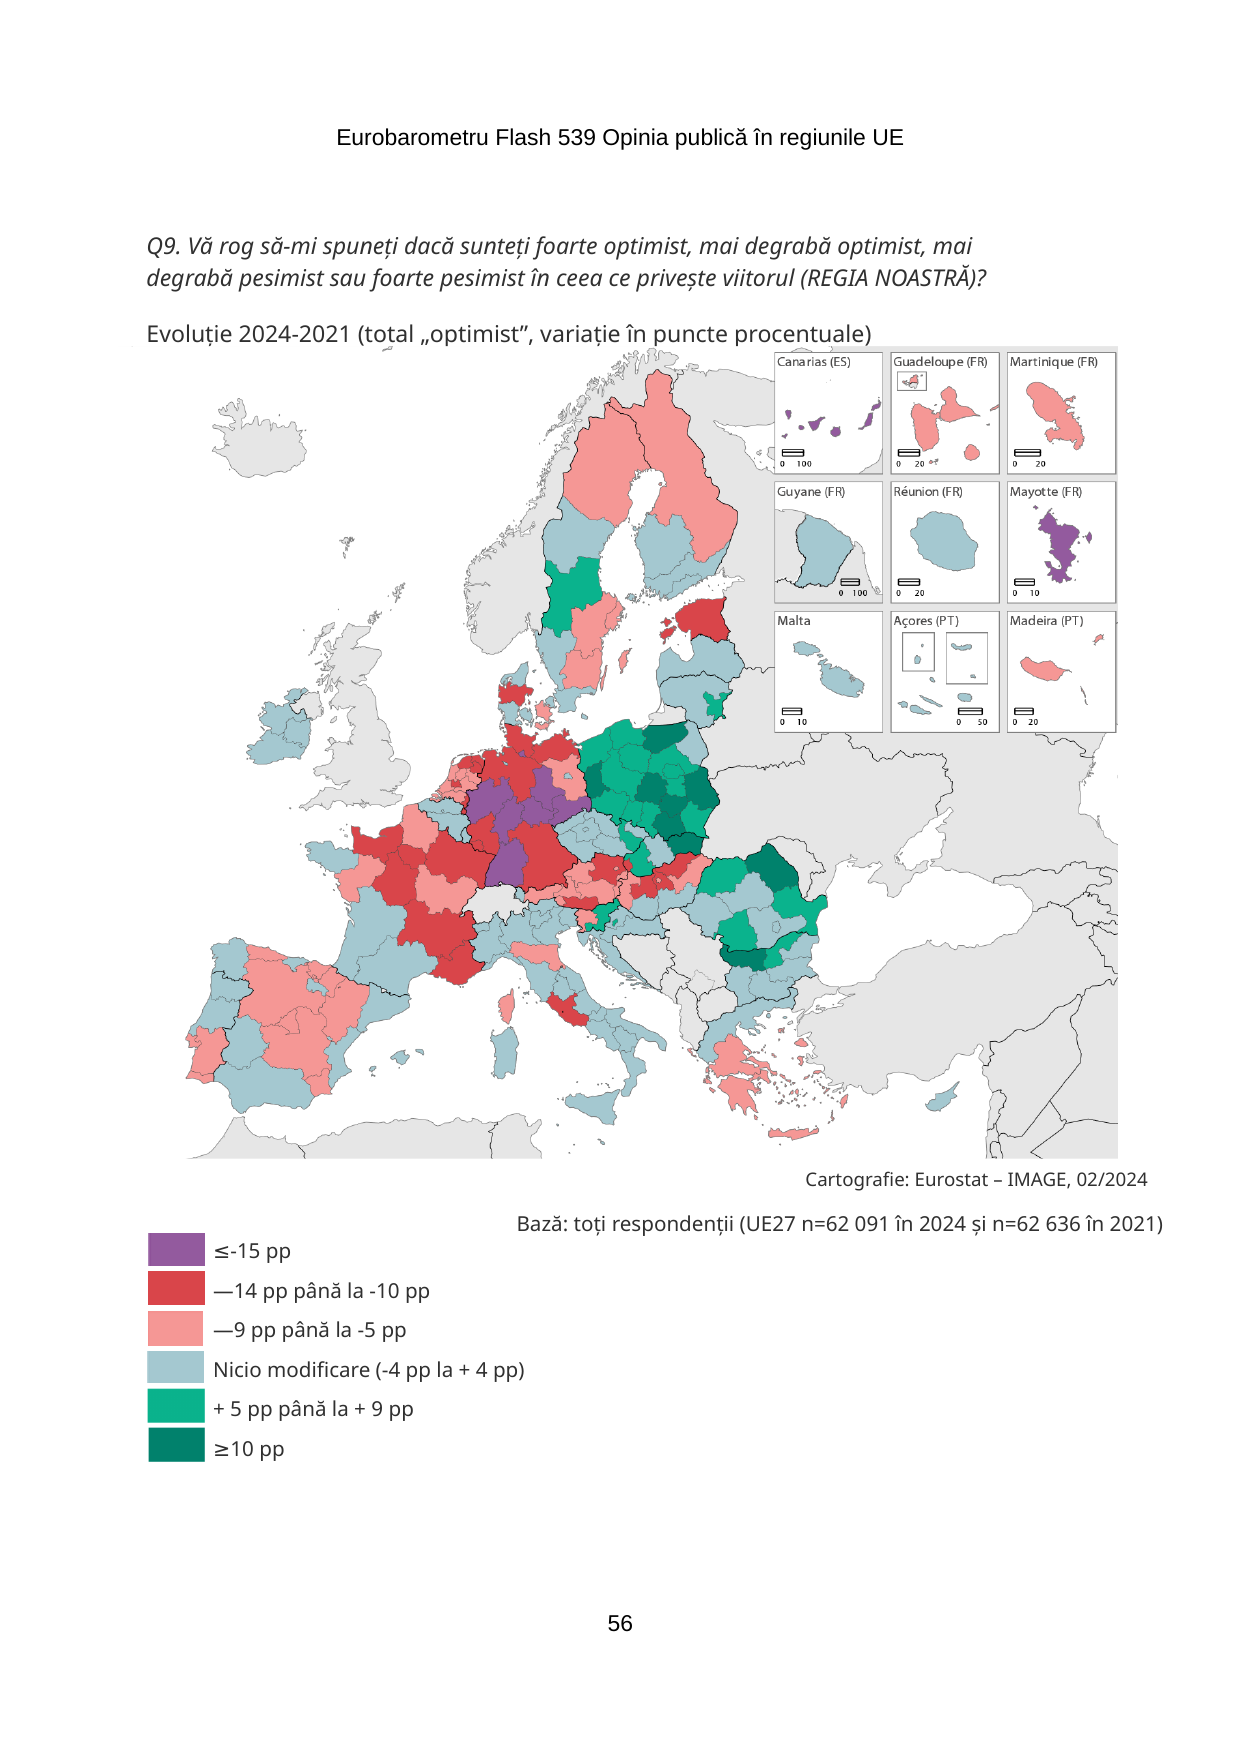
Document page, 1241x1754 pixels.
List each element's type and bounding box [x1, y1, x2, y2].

picture [148, 1311, 203, 1346]
picture [148, 1389, 204, 1422]
picture [148, 1271, 205, 1305]
picture [147, 1351, 204, 1383]
picture [118, 343, 1118, 1170]
picture [149, 1428, 204, 1461]
picture [148, 1233, 205, 1266]
